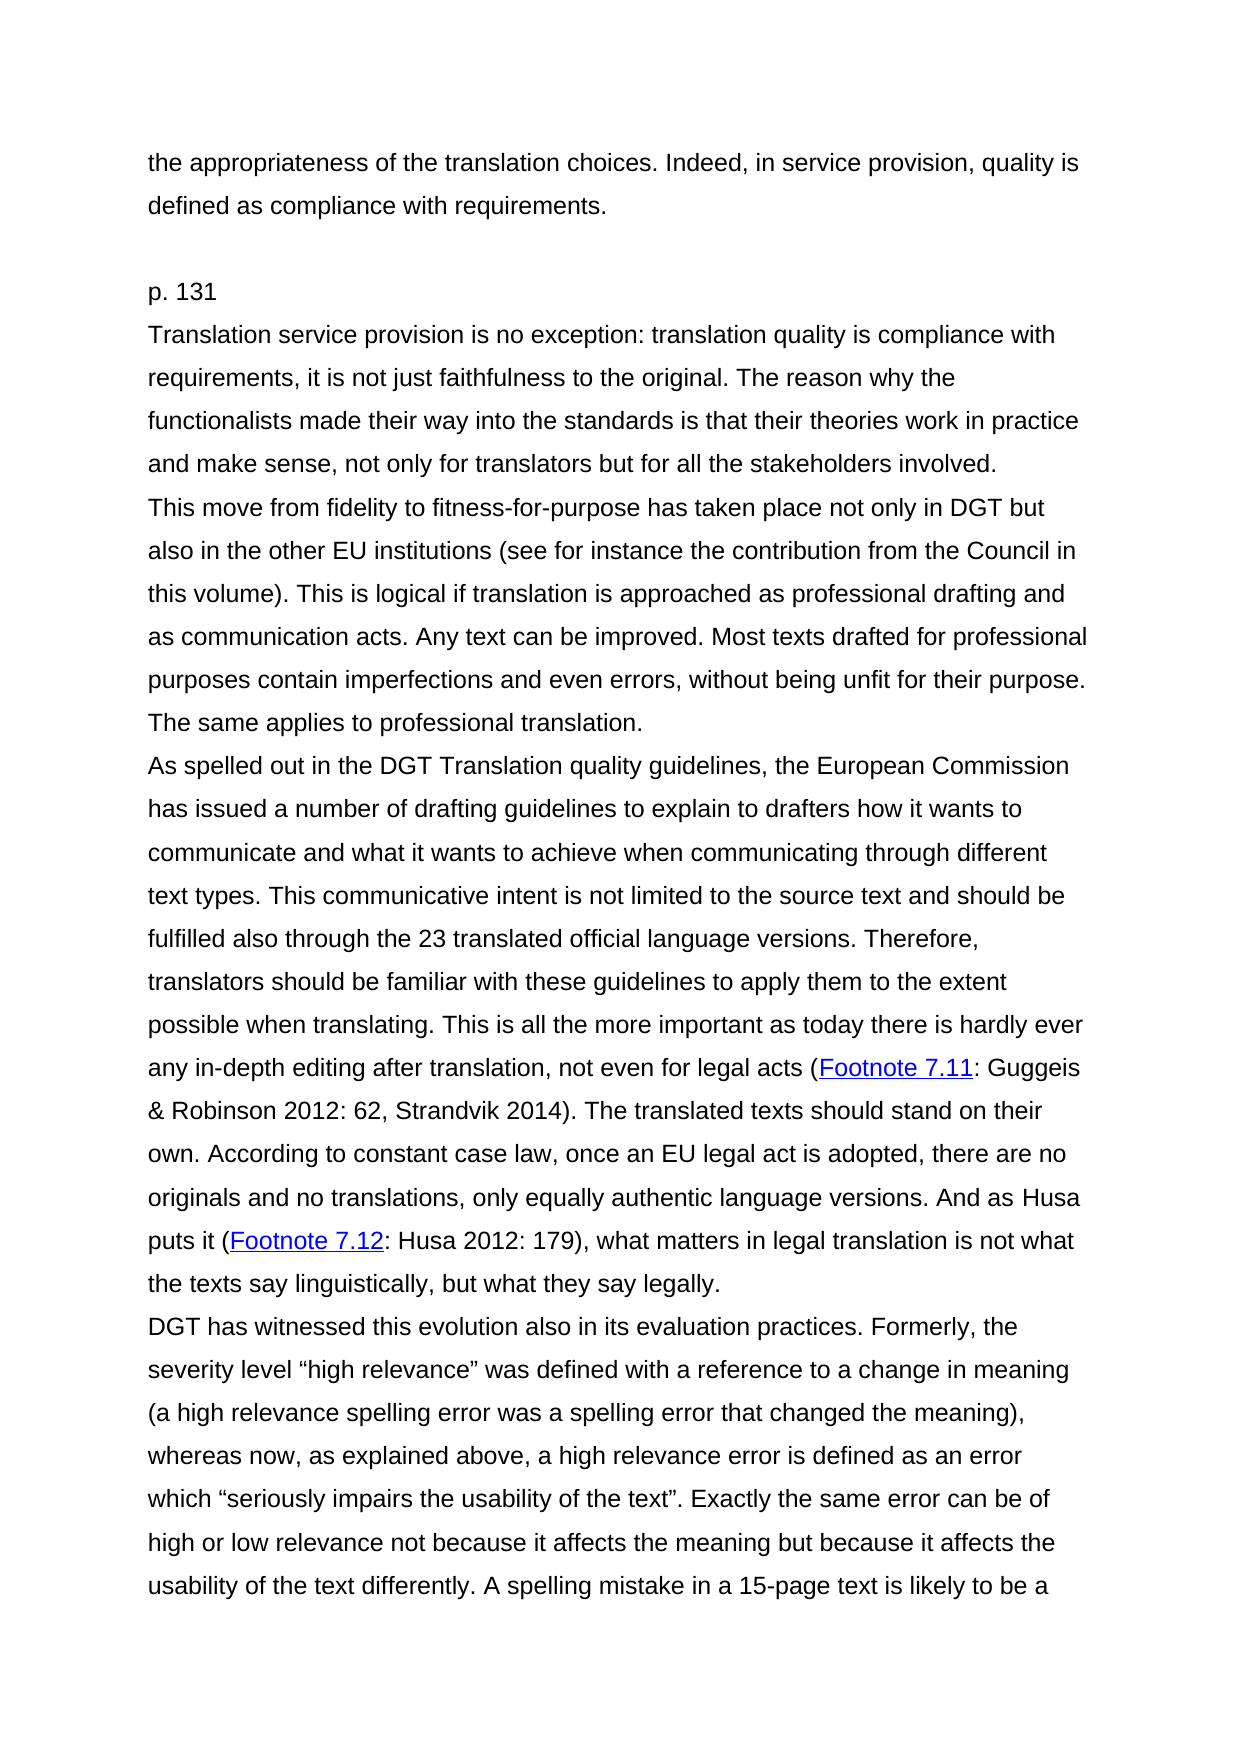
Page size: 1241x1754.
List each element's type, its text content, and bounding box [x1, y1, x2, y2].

text This move from fidelity to fitness-for-purpose has taken place not only in DGT but also in the other EU institutions (see for instance the contribution from the Council in this volume). This is logical if translation is approached as professional drafting and as communication acts. Any text can be improved. Most texts drafted for professional purposes contain imperfections and even errors, without being unfit for their purpose. The same applies to professional translation. [148, 493, 1093, 737]
text DGT has witnessed this evolution also in its evaluation practices. Formerly, the severity level “high relevance” was defined with a reference to a change in meaning (a high relevance spelling error was a spelling error that changed the meaning), whereas now, as explained above, a high relevance error is defined as an error which “seriously impairs the usability of the text”. Exactly the same error can be of high or low relevance not because it affects the meaning but because it affects the usability of the text differently. A spelling mistake in a 15-page text is likely to be a [148, 1312, 1093, 1599]
text Translation service provision is no exception: translation quality is compliance with requirements, it is not just faithfulness to the original. The reason why the functionalists made their way into the standards is that their theories work in practice and make sense, not only for translators but for all the stakeholders involved. [148, 320, 1093, 478]
text p. 131 [148, 277, 1093, 306]
text As spelled out in the DGT Translation quality guidelines, the European Commission has issued a number of drafting guidelines to explain to drafters how it wants to communicate and what it wants to achieve when communicating through different text types. This communicative intent is not limited to the source text and should be fulfilled also through the 23 translated official language versions. Therefore, translators should be familiar with these guidelines to apply them to the extent possible when translating. This is all the more important as today there is hardly ever any in-depth editing after translation, not even for legal acts (Footnote 7.11: Guggeis & Robinson 2012: 62, Strandvik 2014). The translated texts should stand on their own. According to constant case law, once an EU legal act is adopted, there are no originals and no translations, only equally authentic language versions. And as Husa puts it (Footnote 7.12: Husa 2012: 179), what matters in legal translation is not what the texts say linguistically, but what they say legally. [148, 751, 1093, 1298]
text the appropriateness of the translation choices. Indeed, in service provision, quality is defined as compliance with requirements. [148, 148, 1093, 219]
